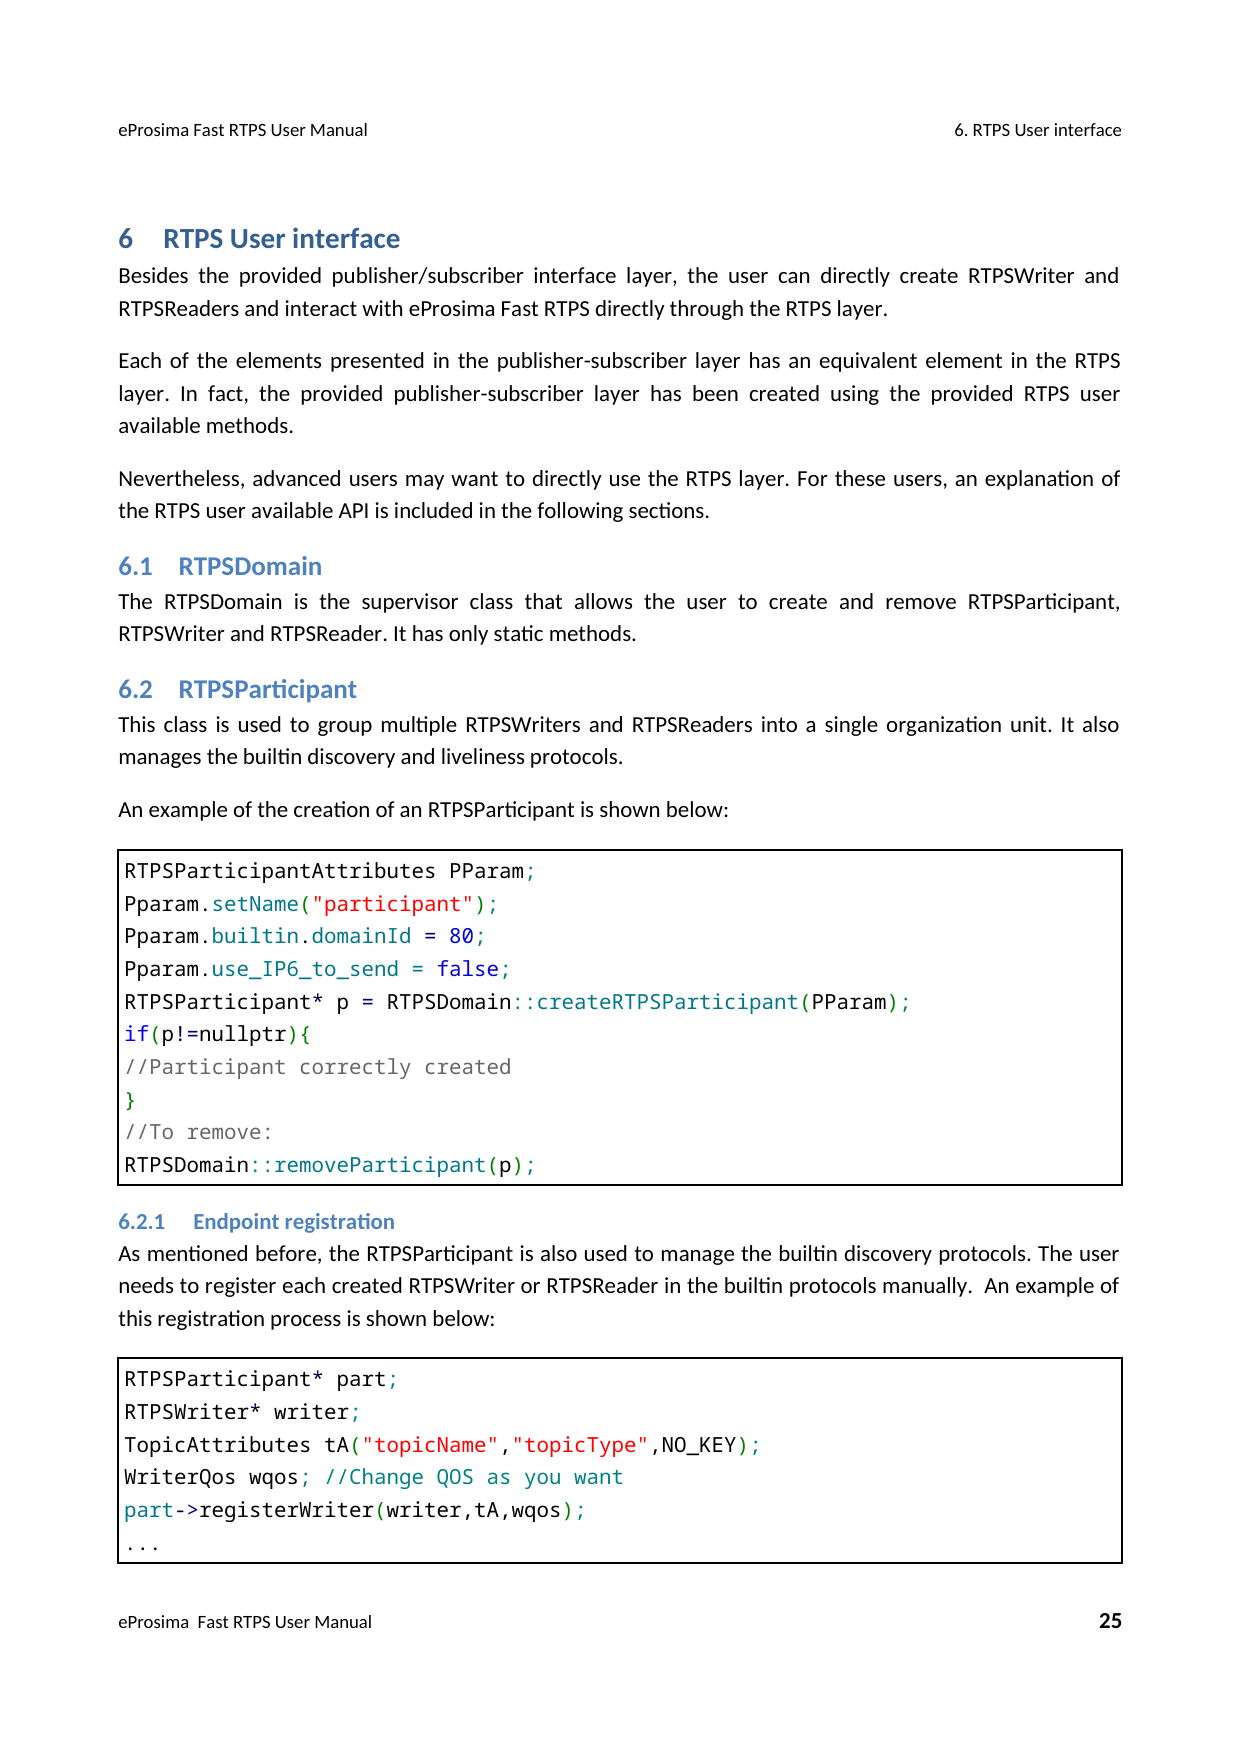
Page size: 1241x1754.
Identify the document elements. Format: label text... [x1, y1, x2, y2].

table_header RTPSParticipantAttributes PParam; Pparam.setName("participant"); Pparam.builtin.domainId = 80; Pparam.use_IP6_to_send = false; RTPSParticipant* p = RTPSDomain::createRTPSParticipant(PParam); if(p!=nullptr){ //Participant correctly created } //To remove: RTPSDomain::removeParticipant(p); [119, 851, 1121, 1184]
text Nevertheless, advanced users may want to directly use the RTPS layer. For these users, an explanation of the RTPS user available API is included in the following sections. [118, 464, 1122, 524]
text The RTPSDomain is the supervisor class that allows the user to create and remove RTPSParticipant, RTPSWriter and RTPSReader. It has only static methods. [118, 587, 1122, 647]
text This class is used to group multiple RTPSWriters and RTPSReaders into a single organization unit. It also manages the builtin discovery and liveliness protocols. [118, 710, 1122, 771]
subtitle Endpoint registration [118, 1207, 1122, 1235]
text An example of the creation of an RTPSParticipant is shown below: [118, 796, 1122, 823]
table_header RTPSParticipant* part; RTPSWriter* writer; TopicAttributes tA("topicName","topicType",NO_KEY); WriterQos wqos; //Change QOS as you want part->registerWriter(writer,tA,wqos); ... [119, 1359, 1121, 1562]
subtitle RTPS User interface [118, 221, 1122, 256]
text As mentioned before, the RTPSParticipant is also used to manage the builtin discovery protocols. The user needs to register each created RTPSWriter or RTPSReader in the builtin protocols manually. An example of this registration process is shown below: [118, 1239, 1122, 1332]
subtitle RTPSParticipant [118, 672, 1122, 705]
subtitle RTPSDomain [118, 549, 1122, 582]
text Besides the provided publisher/subscriber interface layer, the user can directly create RTPSWriter and RTPSReaders and interact with eProsima Fast RTPS directly through the RTPS layer. [118, 261, 1122, 322]
text Each of the elements presented in the publisher-subscriber layer has an equivalent element in the RTPS layer. In fact, the provided publisher-subscriber layer has been created using the provided RTPS user available methods. [118, 347, 1122, 439]
